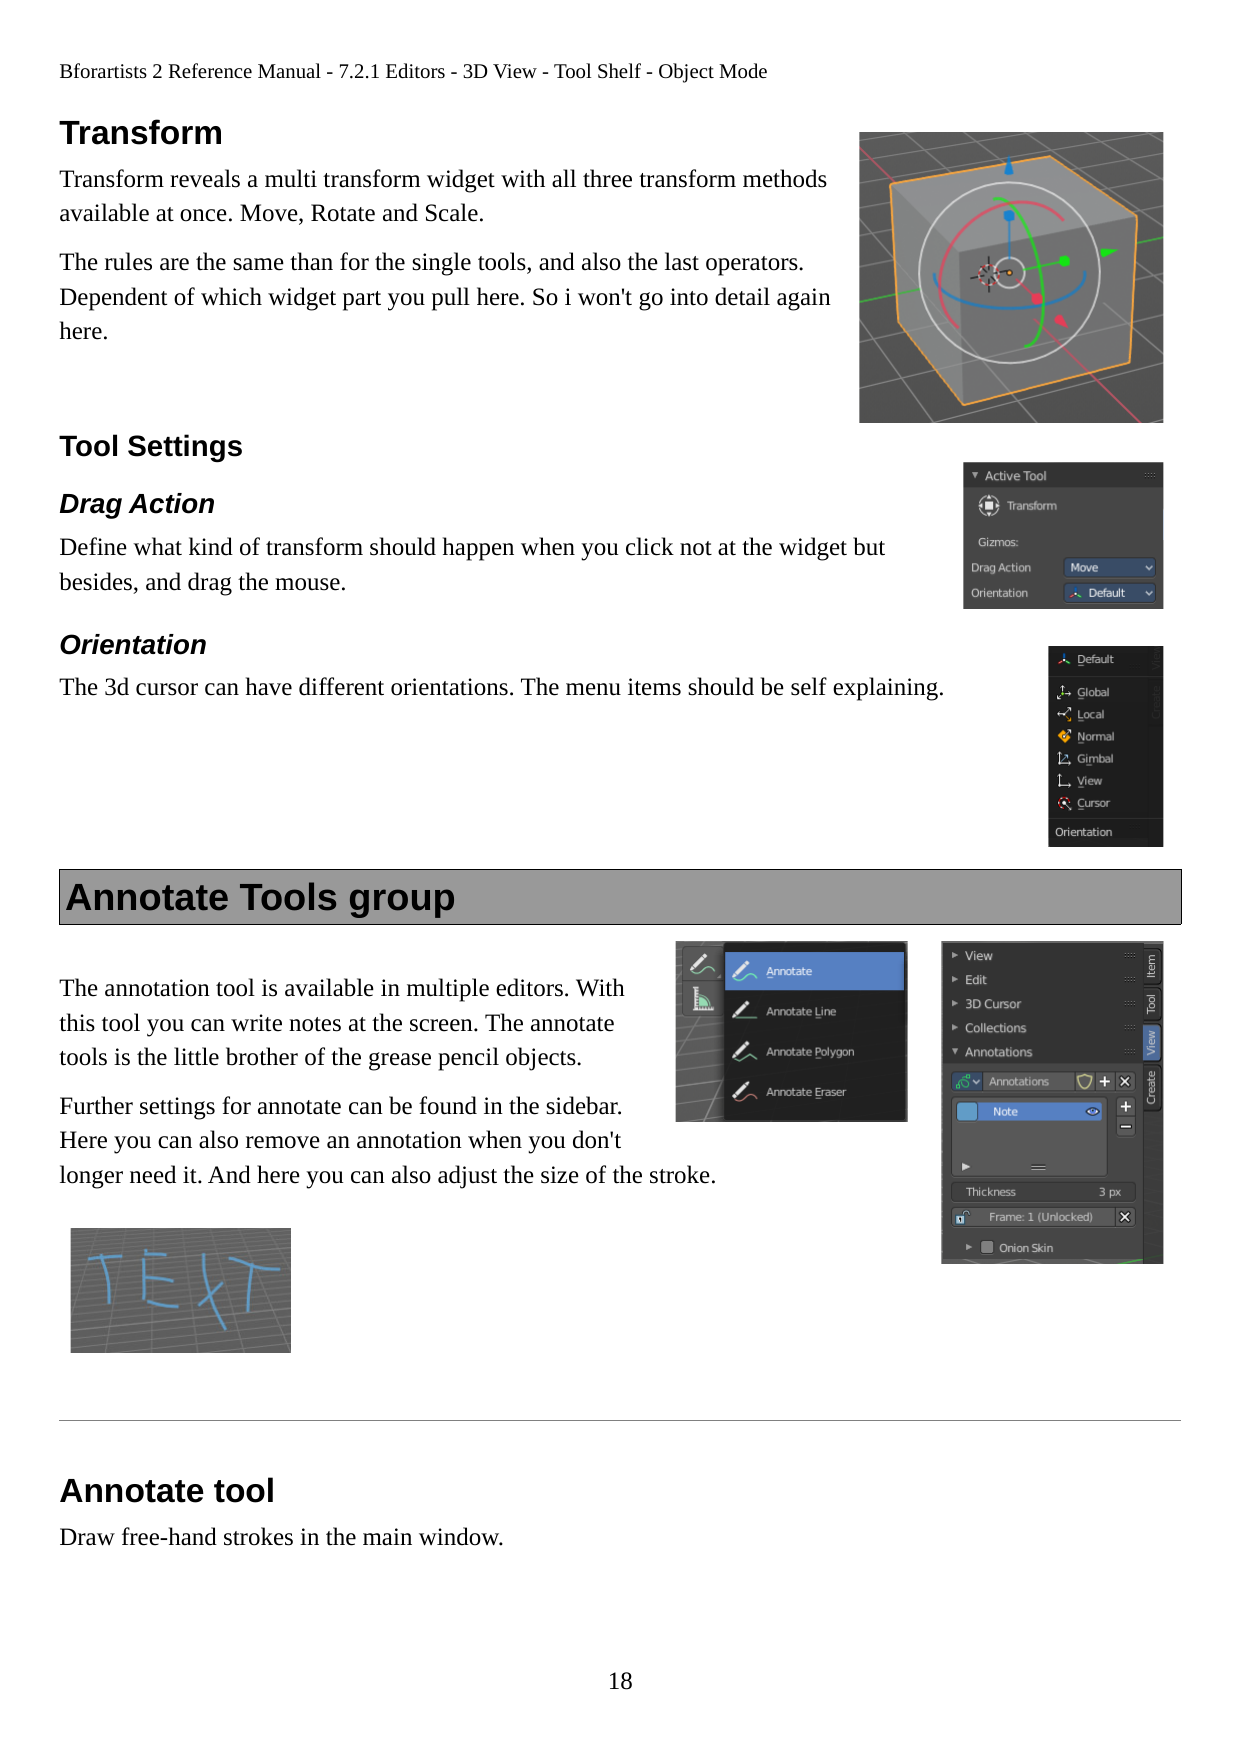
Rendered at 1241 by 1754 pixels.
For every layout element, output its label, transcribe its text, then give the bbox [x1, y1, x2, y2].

picture [70, 1228, 291, 1353]
subtitle Tool Settings [59, 429, 1181, 463]
picture [1048, 646, 1164, 847]
picture [675, 941, 908, 1122]
subtitle Drag Action [59, 488, 963, 519]
text Draw free-hand strokes in the main window. [59, 1522, 1181, 1550]
picture [859, 132, 1164, 423]
text Further settings for annotate can be found in the sidebar. Here you can also remove an annotation when you don't longer need it. And here you can also adjust the size of the stroke. [59, 1091, 941, 1189]
picture [963, 462, 1164, 609]
table_header Annotate Tools group [60, 870, 1181, 924]
subtitle Annotate tool [59, 1470, 1181, 1509]
subtitle Orientation [59, 628, 1181, 660]
subtitle [1164, 488, 1181, 519]
picture [941, 941, 1164, 1264]
text The annotation tool is available in multiple editors. With this tool you can write notes at the screen. The annotate tools is the little brother of the grease pencil objects. [59, 973, 675, 1071]
text The 3d cursor can have different orientations. The menu items should be self explaining. [59, 672, 1048, 701]
text Define what kind of transform should happen when you click not at the widget but besides, and drag the mouse. [59, 532, 963, 595]
subtitle Transform [59, 113, 1181, 151]
text Transform reveals a multi transform widget with all three transform methods available at once. Move, Rotate and Scale. [59, 164, 859, 227]
text The rules are the same than for the single tools, and also the last operators. Dependent of which widget part you pull here. So i won't go into detail again here. [59, 247, 859, 345]
